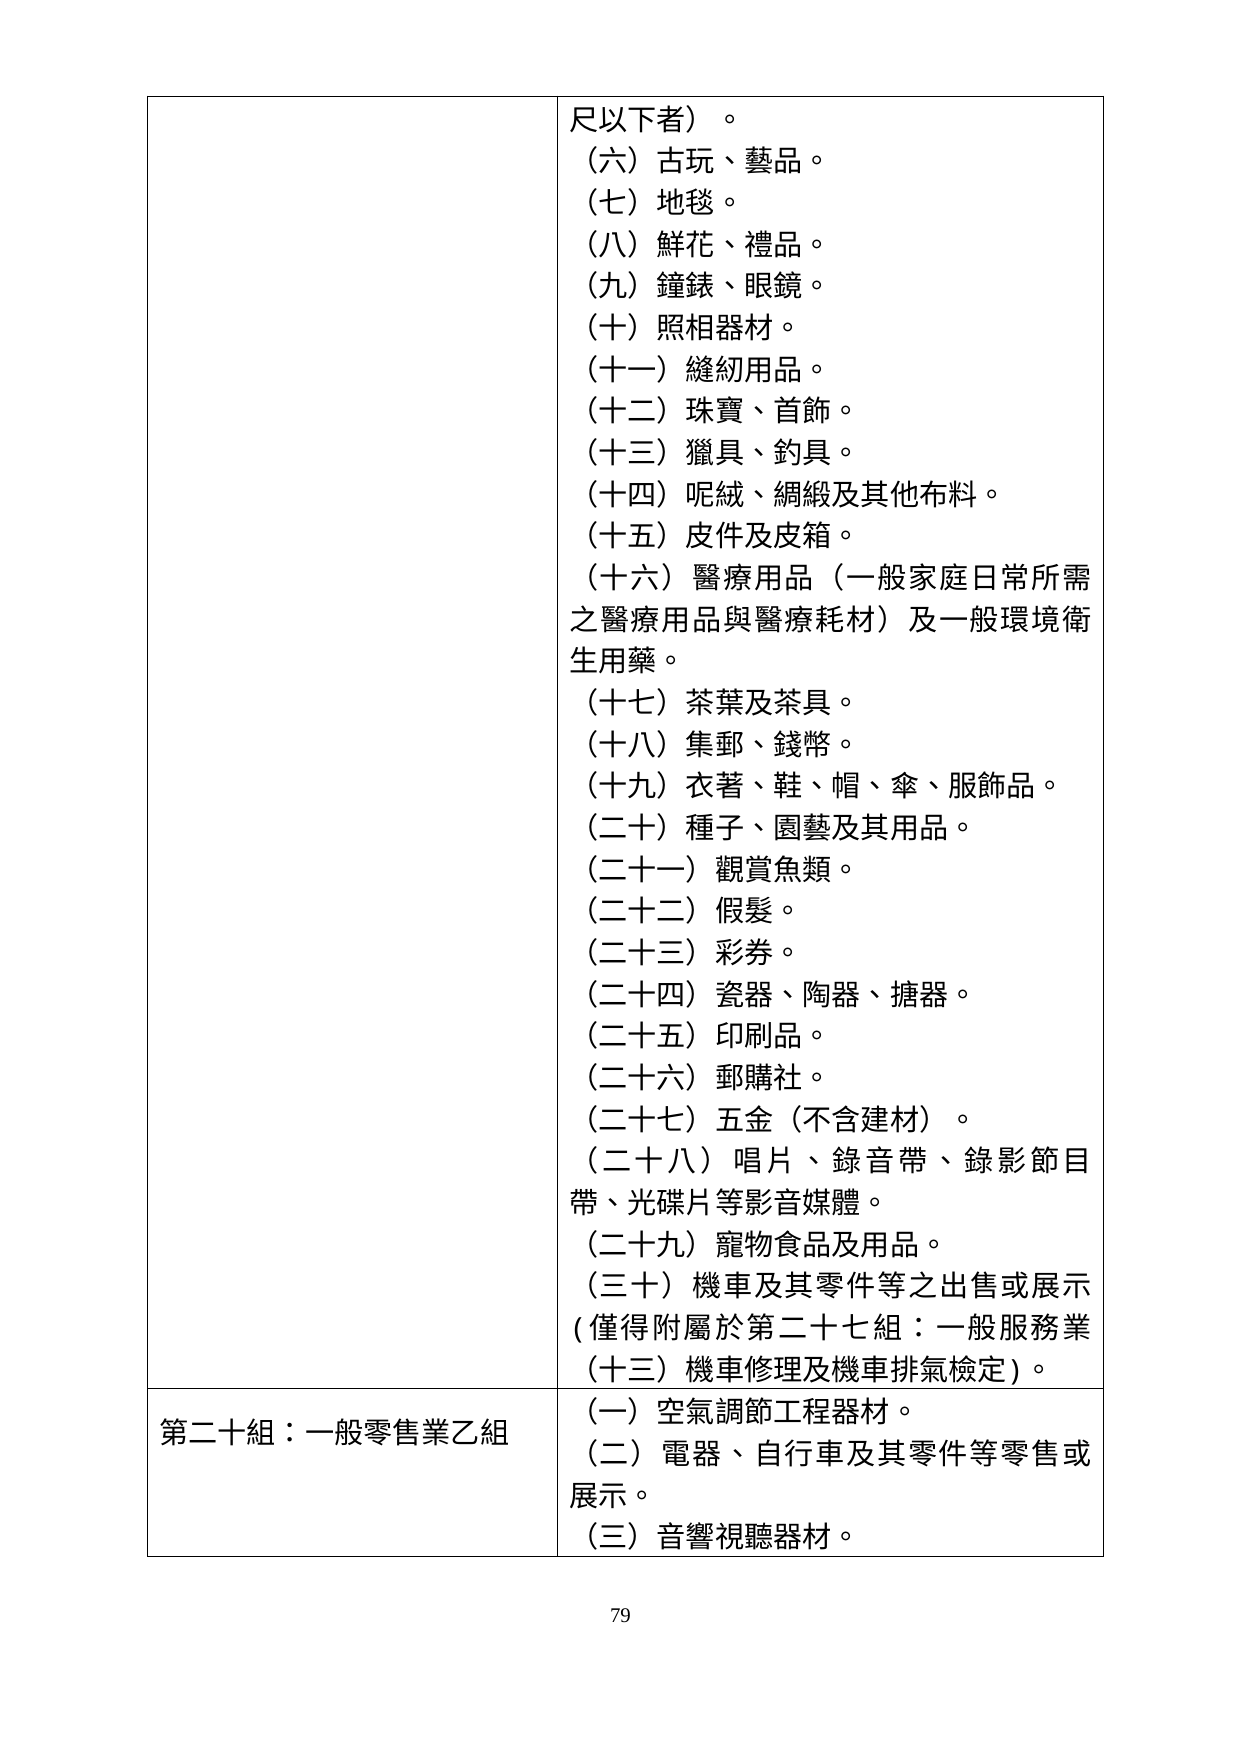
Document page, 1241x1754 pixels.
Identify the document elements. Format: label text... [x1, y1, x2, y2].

table_cell 第二十組：一般零售業乙組 [148, 1389, 557, 1556]
table_cell [148, 97, 557, 1388]
table_cell 尺以下者）。 （六）古玩、藝品。 （七）地毯。 （八）鮮花、禮品。 （九）鐘錶、眼鏡。 （十）照相器材。 （十一）縫紉用品。 （十二）珠寶、首飾。 （十三）獵具、釣具。 （十四）呢絨、綢緞及其他布料。 （十五）皮件及皮箱。 （十六）醫療用品（一般家庭日常所需之醫療用品與醫療耗材）及一般環境衛生用藥。 （十七）茶葉及茶具。 （十八）集郵、錢幣。 （十九）衣著、鞋、帽、傘、服飾品。 （二十）種子、園藝及其用品。 （二十一）觀賞魚類。 （二十二）假髮。 （二十三）彩券。 （二十四）瓷器、陶器、搪器。 （二十五）印刷品。 （二十六）郵購社。 （二十七）五金（不含建材）。 （二十八）唱片、錄音帶、錄影節目帶、光碟片等影音媒體。 （二十九）寵物食品及用品。 （三十）機車及其零件等之出售或展示(僅得附屬於第二十七組：一般服務業（十三）機車修理及機車排氣檢定)。 [558, 97, 1103, 1388]
table_cell （一）空氣調節工程器材。 （二）電器、自行車及其零件等零售或展示。 （三）音響視聽器材。 [558, 1389, 1103, 1556]
